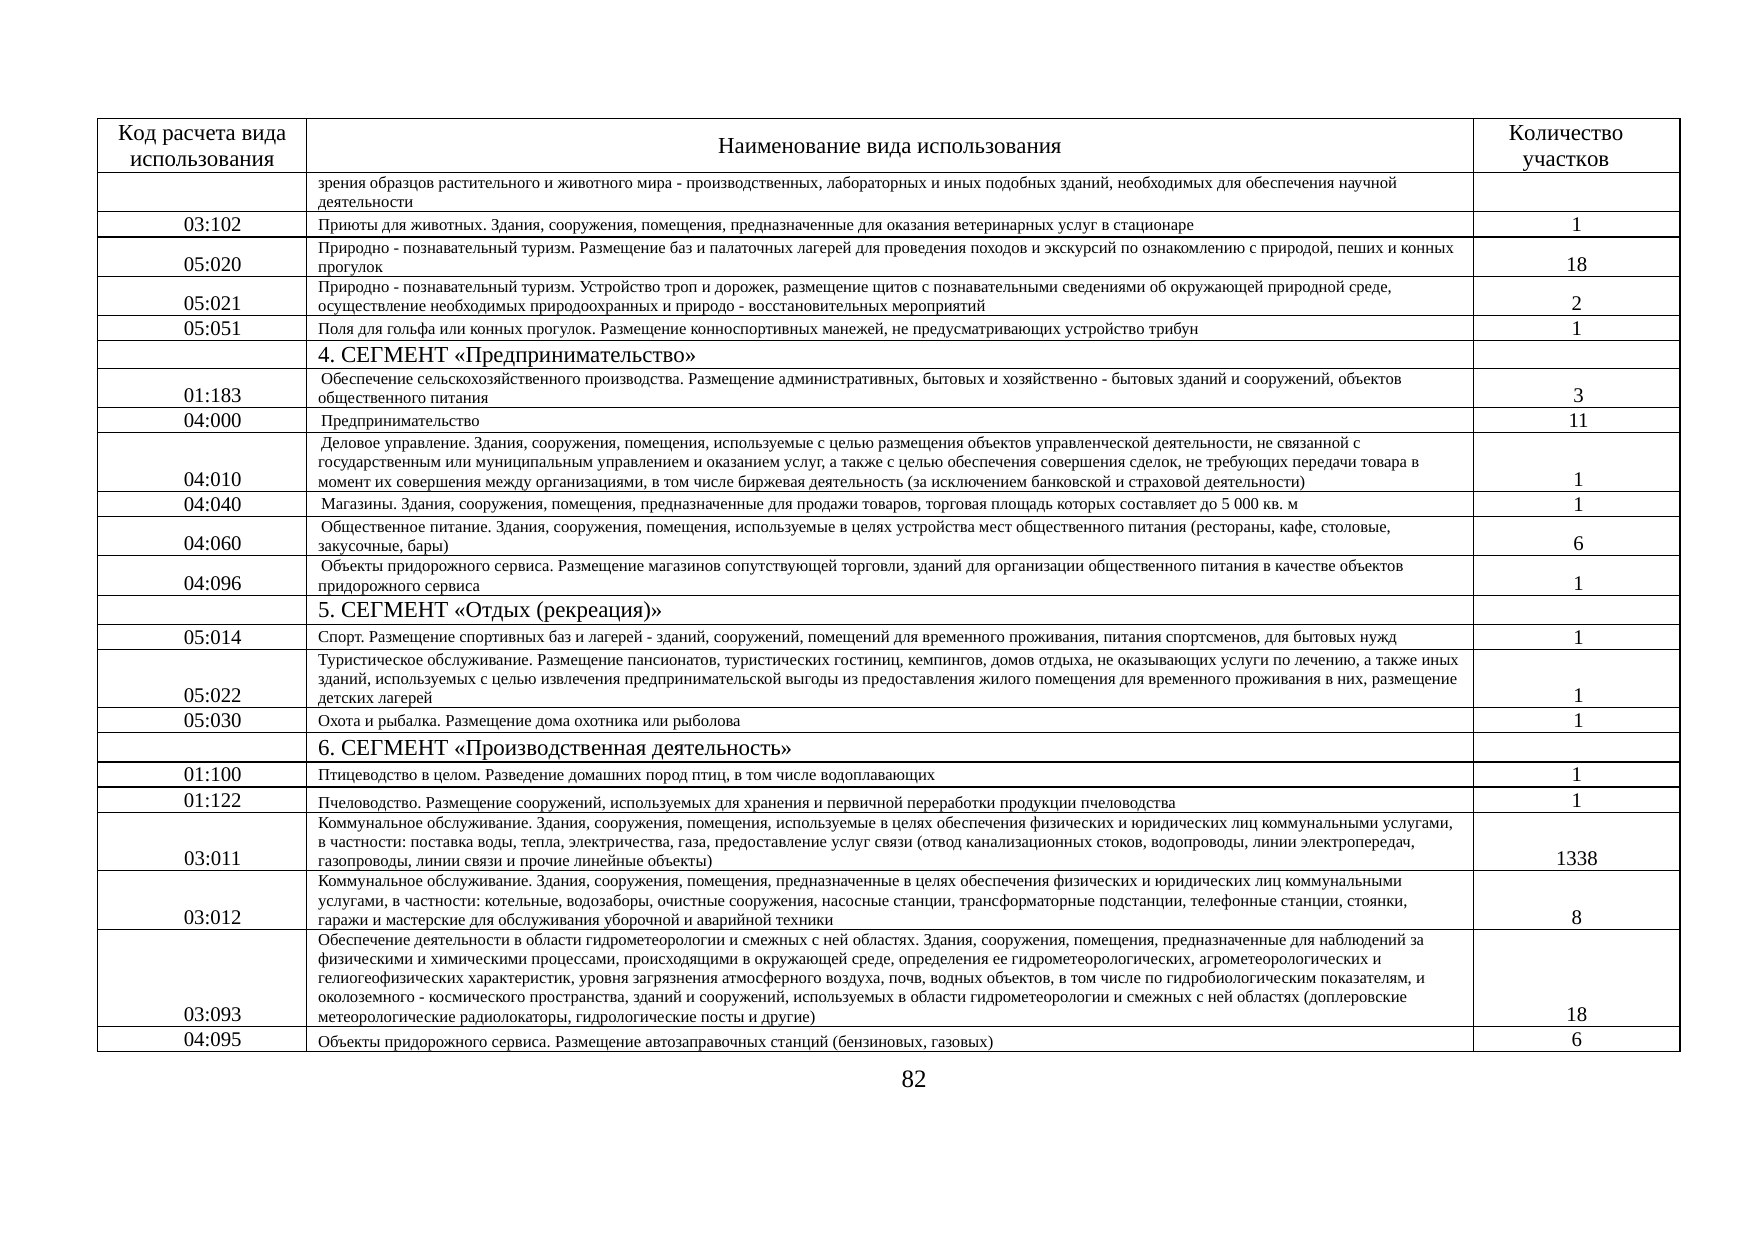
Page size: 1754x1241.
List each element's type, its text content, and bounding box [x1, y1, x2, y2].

table_cell Поля для гольфа или конных прогулок. Размещение конноспортивных манежей, не предусматривающих устройство трибун [307, 316, 1473, 340]
table_cell 4. СЕГМЕНТ «Предпринимательство» [307, 341, 1473, 368]
table_cell 04:095 [98, 1027, 306, 1051]
table_cell 1 [1474, 212, 1679, 236]
table_cell Приюты для животных. Здания, сооружения, помещения, предназначенные для оказания ветеринарных услуг в стационаре [307, 212, 1473, 236]
table_cell 6. СЕГМЕНТ «Производственная деятельность» [307, 733, 1473, 761]
table_cell Общественное питание. Здания, сооружения, помещения, используемые в целях устройства мест общественного питания (рестораны, кафе, столовые, закусочные, бары) [307, 517, 1473, 555]
table_header Наименование вида использования [307, 119, 1473, 172]
table_cell Охота и рыбалка. Размещение дома охотника или рыболова [307, 708, 1473, 732]
table_cell 04:040 [98, 492, 306, 516]
table_cell 1 [1474, 316, 1679, 340]
table_cell 1 [1474, 556, 1679, 594]
table_cell 1338 [1474, 813, 1679, 870]
table_cell Обеспечение сельскохозяйственного производства. Размещение административных, бытовых и хозяйственно - бытовых зданий и сооружений, объектов общественного питания [307, 369, 1473, 407]
table_cell 05:014 [98, 625, 306, 649]
table_cell 18 [1474, 930, 1679, 1026]
table_cell 3 [1474, 369, 1679, 407]
table_cell Пчеловодство. Размещение сооружений, используемых для хранения и первичной переработки продукции пчеловодства [307, 788, 1473, 812]
table_cell Предпринимательство [307, 408, 1473, 432]
table_cell [1474, 341, 1679, 368]
table_cell 11 [1474, 408, 1679, 432]
table_cell 05:030 [98, 708, 306, 732]
table_cell 05:051 [98, 316, 306, 340]
table_cell 03:093 [98, 930, 306, 1026]
table_cell 8 [1474, 871, 1679, 929]
table_cell [1474, 733, 1679, 761]
table_cell Деловое управление. Здания, сооружения, помещения, используемые с целью размещения объектов управленческой деятельности, не связанной с государственным или муниципальным управлением и оказанием услуг, а также с целью обеспечения совершения сделок, не требующих передачи товара в момент их совершения между организациями, в том числе биржевая деятельность (за исключением банковской и страховой деятельности) [307, 433, 1473, 491]
table_cell 04:096 [98, 556, 306, 594]
table_cell [98, 596, 306, 623]
table_cell [1474, 173, 1679, 211]
table_cell 1 [1474, 492, 1679, 516]
table_cell 01:100 [98, 763, 306, 786]
table_cell 6 [1474, 517, 1679, 555]
table_cell Магазины. Здания, сооружения, помещения, предназначенные для продажи товаров, торговая площадь которых составляет до 5 000 кв. м [307, 492, 1473, 516]
table_cell Коммунальное обслуживание. Здания, сооружения, помещения, предназначенные в целях обеспечения физических и юридических лиц коммунальными услугами, в частности: котельные, водозаборы, очистные сооружения, насосные станции, трансформаторные подстанции, телефонные станции, стоянки, гаражи и мастерские для обслуживания уборочной и аварийной техники [307, 871, 1473, 929]
table_cell Птицеводство в целом. Разведение домашних пород птиц, в том числе водоплавающих [307, 763, 1473, 786]
table_cell 2 [1474, 277, 1679, 315]
table_cell 03:012 [98, 871, 306, 929]
table_cell [98, 341, 306, 368]
table_cell 05:022 [98, 650, 306, 707]
table_cell Спорт. Размещение спортивных баз и лагерей - зданий, сооружений, помещений для временного проживания, питания спортсменов, для бытовых нужд [307, 625, 1473, 649]
table_cell 05:020 [98, 238, 306, 276]
table_cell 1 [1474, 763, 1679, 786]
table_cell 03:011 [98, 813, 306, 870]
table_header Код расчета вида использования [98, 119, 306, 172]
table_cell [98, 733, 306, 761]
table_cell 1 [1474, 788, 1679, 812]
table_cell 01:122 [98, 788, 306, 812]
table_cell 01:183 [98, 369, 306, 407]
table_cell 03:102 [98, 212, 306, 236]
table_cell [98, 173, 306, 211]
table_cell 1 [1474, 708, 1679, 732]
table_cell 05:021 [98, 277, 306, 315]
table_cell Объекты придорожного сервиса. Размещение автозаправочных станций (бензиновых, газовых) [307, 1027, 1473, 1051]
table_cell Коммунальное обслуживание. Здания, сооружения, помещения, используемые в целях обеспечения физических и юридических лиц коммунальными услугами, в частности: поставка воды, тепла, электричества, газа, предоставление услуг связи (отвод канализационных стоков, водопроводы, линии электропередач, газопроводы, линии связи и прочие линейные объекты) [307, 813, 1473, 870]
table_cell Природно - познавательный туризм. Размещение баз и палаточных лагерей для проведения походов и экскурсий по ознакомлению с природой, пеших и конных прогулок [307, 238, 1473, 276]
table_cell [1474, 596, 1679, 623]
table_cell Природно - познавательный туризм. Устройство троп и дорожек, размещение щитов с познавательными сведениями об окружающей природной среде, осуществление необходимых природоохранных и природо - восстановительных мероприятий [307, 277, 1473, 315]
table_cell 1 [1474, 625, 1679, 649]
table_header Количество участков [1474, 119, 1679, 172]
table_cell 04:000 [98, 408, 306, 432]
table_cell 5. СЕГМЕНТ «Отдых (рекреация)» [307, 596, 1473, 623]
table_cell зрения образцов растительного и животного мира - производственных, лабораторных и иных подобных зданий, необходимых для обеспечения научной деятельности [307, 173, 1473, 211]
table_cell Обеспечение деятельности в области гидрометеорологии и смежных с ней областях. Здания, сооружения, помещения, предназначенные для наблюдений за физическими и химическими процессами, происходящими в окружающей среде, определения ее гидрометеорологических, агрометеорологических и гелиогеофизических характеристик, уровня загрязнения атмосферного воздуха, почв, водных объектов, в том числе по гидробиологическим показателям, и околоземного - космического пространства, зданий и сооружений, используемых в области гидрометеорологии и смежных с ней областях (доплеровские метеорологические радиолокаторы, гидрологические посты и другие) [307, 930, 1473, 1026]
table_cell 1 [1474, 650, 1679, 707]
table_cell Туристическое обслуживание. Размещение пансионатов, туристических гостиниц, кемпингов, домов отдыха, не оказывающих услуги по лечению, а также иных зданий, используемых с целью извлечения предпринимательской выгоды из предоставления жилого помещения для временного проживания в них, размещение детских лагерей [307, 650, 1473, 707]
table_cell 6 [1474, 1027, 1679, 1051]
table_cell 1 [1474, 433, 1679, 491]
table_cell 04:060 [98, 517, 306, 555]
table_cell 18 [1474, 238, 1679, 276]
table_cell 04:010 [98, 433, 306, 491]
table_cell Объекты придорожного сервиса. Размещение магазинов сопутствующей торговли, зданий для организации общественного питания в качестве объектов придорожного сервиса [307, 556, 1473, 594]
